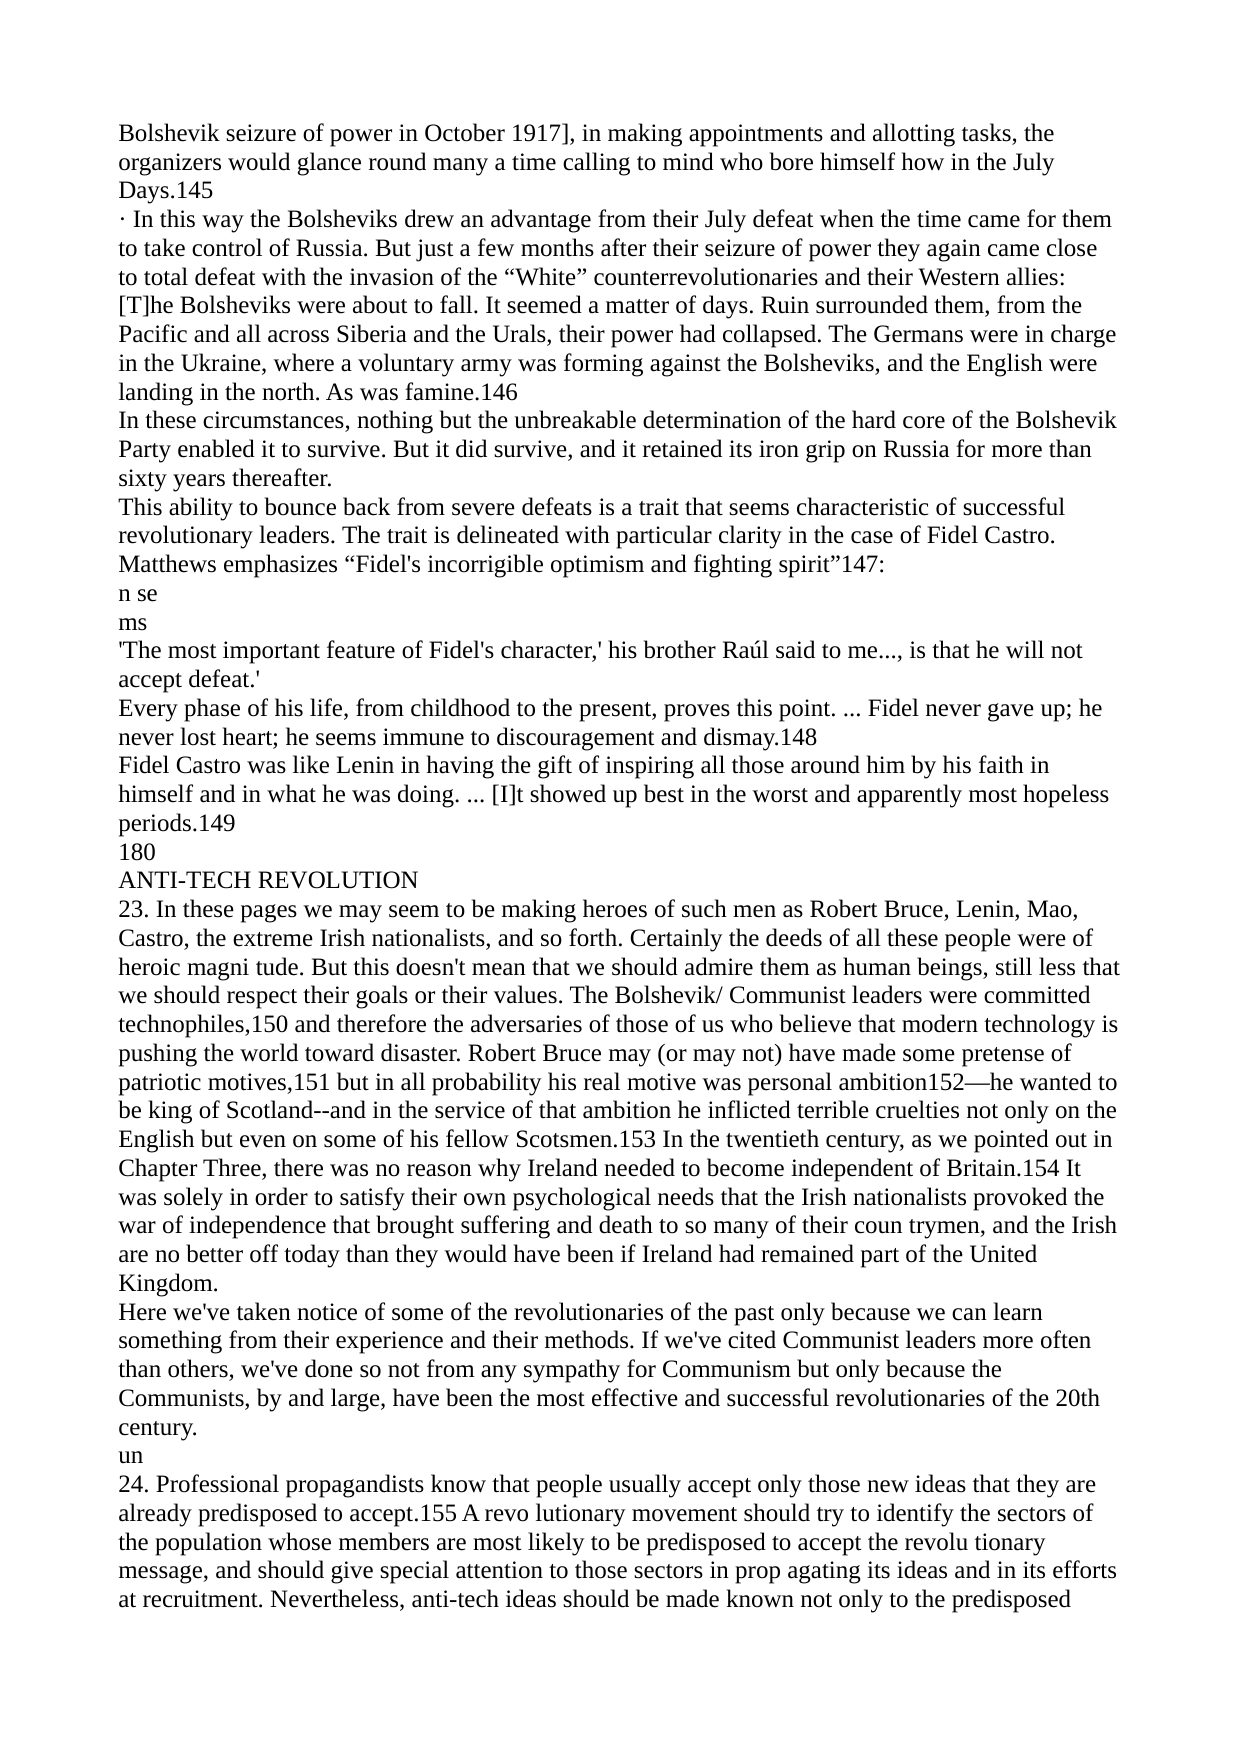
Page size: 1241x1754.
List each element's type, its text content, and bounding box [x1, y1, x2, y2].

text Here we've taken notice of some of the revolutionaries of the past only because we can learn something from their experience and their methods. If we've cited Communist leaders more often than others, we've done so not from any sympathy for Communism but only because the Communists, by and large, have been the most effective and successful revolutionaries of the 20th century. [118, 1297, 1122, 1441]
text Every phase of his life, from childhood to the present, proves this point. ... Fidel never gave up; he never lost heart; he seems immune to discouragement and dismay.148 [118, 693, 1122, 751]
text ms [118, 607, 1122, 636]
text Bolshevik seizure of power in October 1917], in making appointments and allotting tasks, the organizers would glance round many a time calling to mind who bore himself how in the July Days.145 [118, 118, 1122, 204]
text 24. Professional propagandists know that people usually accept only those new ideas that they are already predisposed to accept.155 A revo lutionary movement should try to identify the sectors of the population whose members are most likely to be predisposed to accept the revolu tionary message, and should give special attention to those sectors in prop agating its ideas and in its efforts at recruitment. Nevertheless, anti-tech ideas should be made known not only to the predisposed [118, 1469, 1122, 1613]
text [T]he Bolsheviks were about to fall. It seemed a matter of days. Ruin surrounded them, from the Pacific and all across Siberia and the Urals, their power had collapsed. The Germans were in charge in the Ukraine, where a voluntary army was forming against the Bolsheviks, and the English were landing in the north. As was famine.146 [118, 291, 1122, 406]
text ANTI-TECH REVOLUTION [118, 866, 1122, 894]
text In these circumstances, nothing but the unbreakable determination of the hard core of the Bolshevik Party enabled it to survive. But it did survive, and it retained its iron grip on Russia for more than sixty years thereafter. [118, 406, 1122, 492]
text Fidel Castro was like Lenin in having the gift of inspiring all those around him by his faith in himself and in what he was doing. ... [I]t showed up best in the worst and apparently most hopeless periods.149 [118, 751, 1122, 837]
text 180 [118, 837, 1122, 866]
text 23. In these pages we may seem to be making heroes of such men as Robert Bruce, Lenin, Mao, Castro, the extreme Irish nationalists, and so forth. Certainly the deeds of all these people were of heroic magni tude. But this doesn't mean that we should admire them as human beings, still less that we should respect their goals or their values. The Bolshevik/ Communist leaders were committed technophiles,150 and therefore the adversaries of those of us who believe that modern technology is pushing the world toward disaster. Robert Bruce may (or may not) have made some pretense of patriotic motives,151 but in all probability his real motive was personal ambition152—he wanted to be king of Scotland--and in the service of that ambition he inflicted terrible cruelties not only on the English but even on some of his fellow Scotsmen.153 In the twentieth century, as we pointed out in Chapter Three, there was no reason why Ireland needed to become independent of Britain.154 It was solely in order to satisfy their own psychological needs that the Irish nationalists provoked the war of independence that brought suffering and death to so many of their coun trymen, and the Irish are no better off today than they would have been if Ireland had remained part of the United Kingdom. [118, 894, 1122, 1297]
text This ability to bounce back from severe defeats is a trait that seems characteristic of successful revolutionary leaders. The trait is delineated with particular clarity in the case of Fidel Castro. Matthews emphasizes “Fidel's incorrigible optimism and fighting spirit”147: [118, 492, 1122, 578]
text n se [118, 578, 1122, 607]
text 'The most important feature of Fidel's character,' his brother Raúl said to me..., is that he will not accept defeat.' [118, 636, 1122, 693]
text · In this way the Bolsheviks drew an advantage from their July defeat when the time came for them to take control of Russia. But just a few months after their seizure of power they again came close to total defeat with the invasion of the “White” counterrevolutionaries and their Western allies: [118, 204, 1122, 291]
text un [118, 1441, 1122, 1469]
